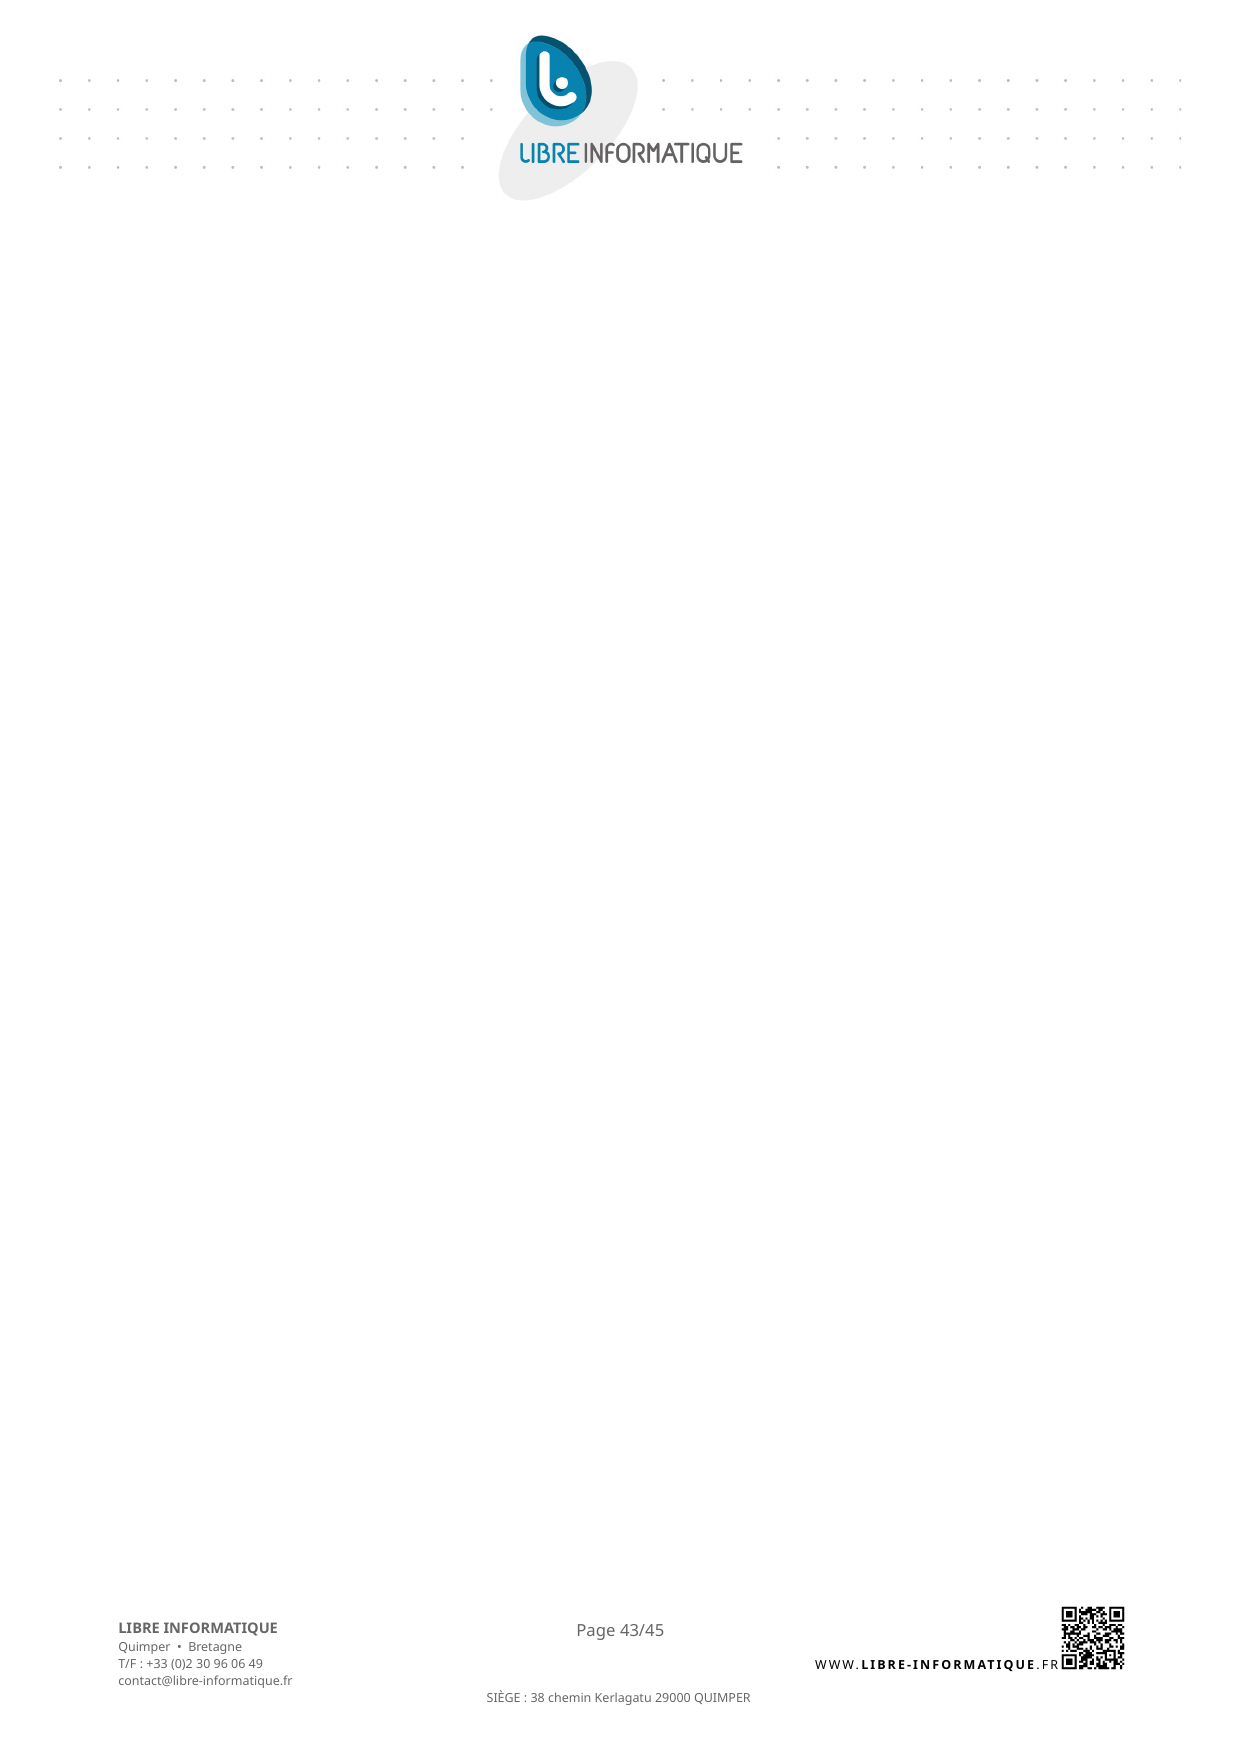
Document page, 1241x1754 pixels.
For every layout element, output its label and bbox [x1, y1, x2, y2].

picture [540, 52, 576, 106]
picture [59, 35, 1182, 201]
picture [1051, 1596, 1135, 1680]
picture [557, 78, 567, 88]
